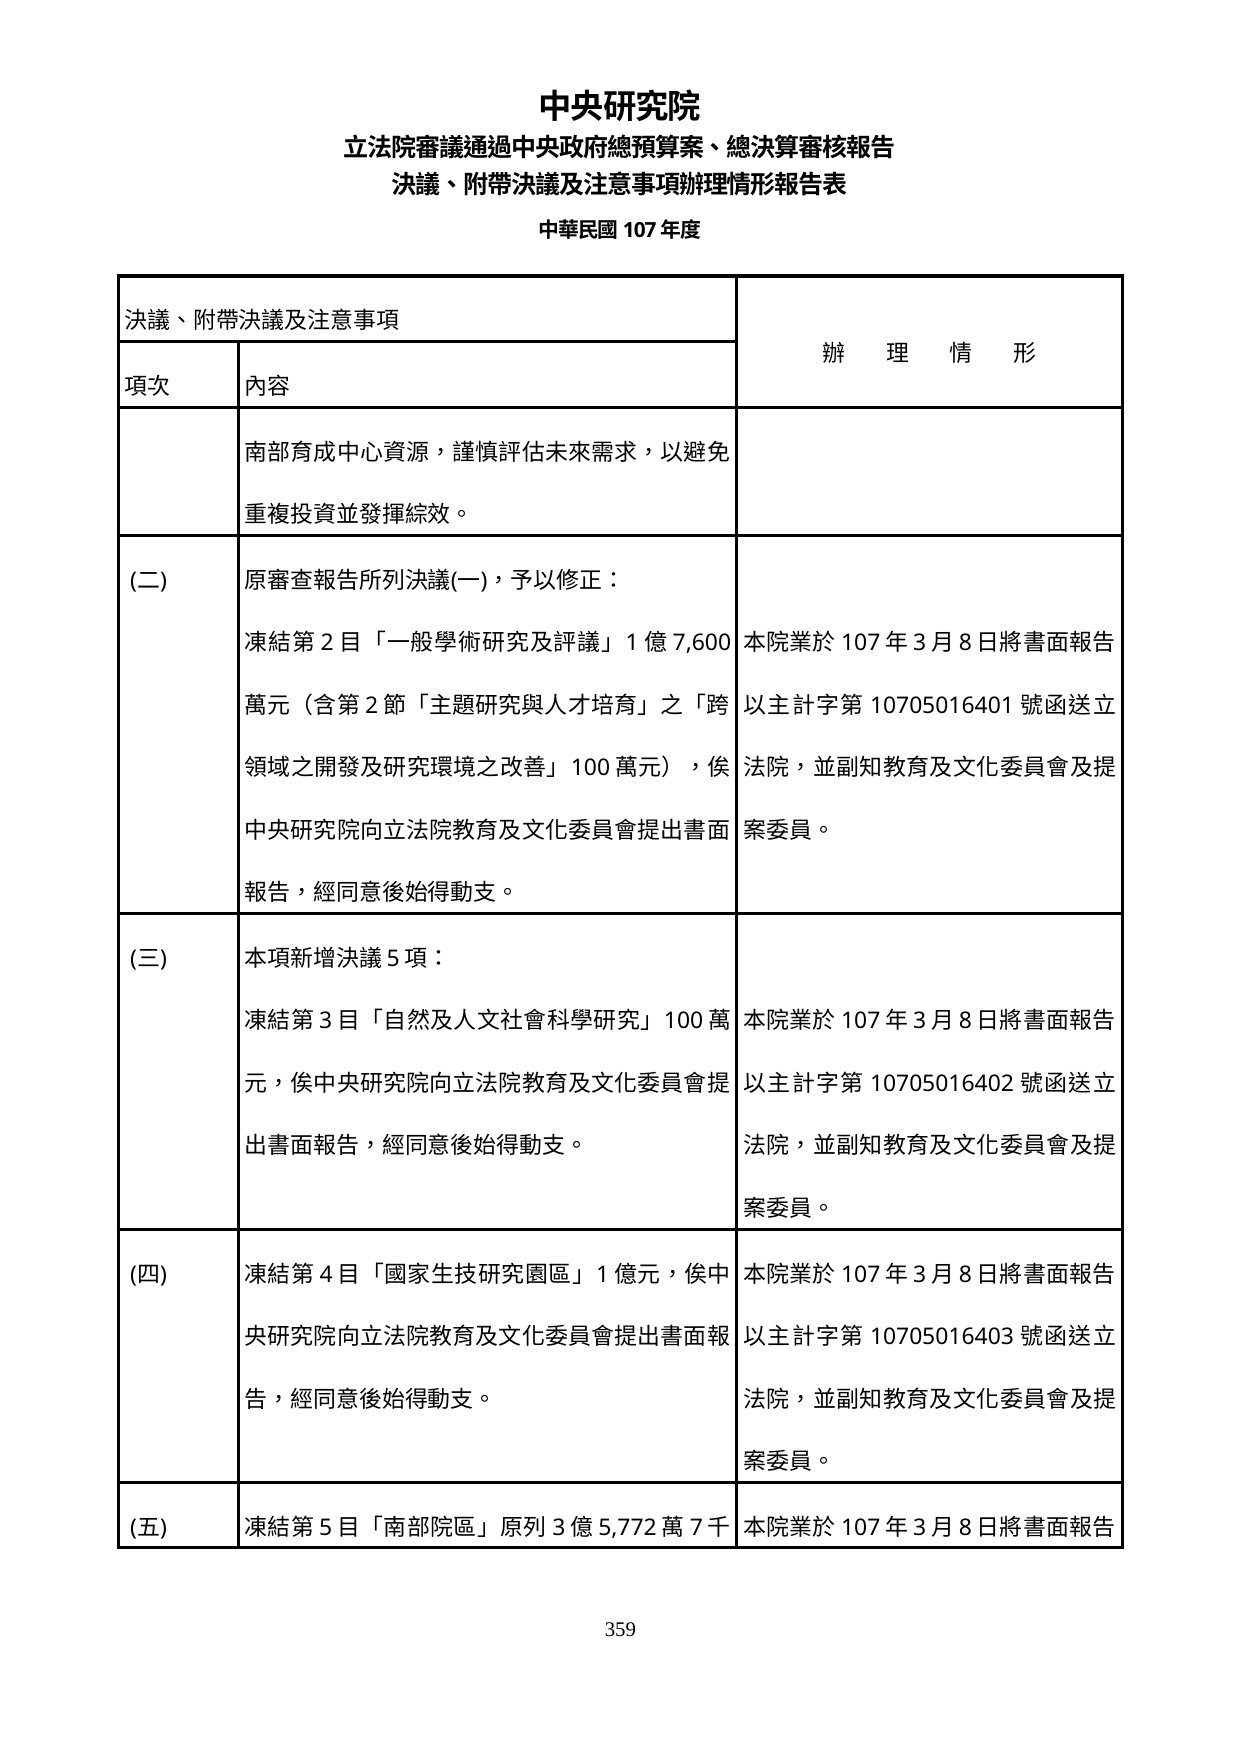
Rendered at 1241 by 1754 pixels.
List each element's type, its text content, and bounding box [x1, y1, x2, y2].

table_cell 凍結第4目「國家生技研究園區」1億元，俟中央研究院向立法院教育及文化委員會提出書面報告，經同意後始得動支。 [240, 1231, 735, 1481]
table_cell [738, 409, 1121, 534]
table_cell 凍結第5目「南部院區」原列3億5,772萬7千 [240, 1484, 735, 1546]
table_cell 南部育成中心資源，謹慎評估未來需求，以避免重複投資並發揮綜效。 [240, 409, 735, 534]
table_cell (三) [120, 915, 237, 1227]
table_cell 本院業於107年3月8日將書面報告以主計字第10705016402號函送立法院，並副知教育及文化委員會及提案委員。 [738, 915, 1121, 1227]
table_cell (二) [120, 537, 237, 912]
table_cell 本院業於107年3月8日將書面報告以主計字第10705016401號函送立法院，並副知教育及文化委員會及提案委員。 [738, 537, 1121, 912]
table_cell 本項新增決議5項： 凍結第3目「自然及人文社會科學研究」100萬元，俟中央研究院向立法院教育及文化委員會提出書面報告，經同意後始得動支。 [240, 915, 735, 1227]
table_cell 本院業於107年3月8日將書面報告以主計字第10705016403號函送立法院，並副知教育及文化委員會及提案委員。 [738, 1231, 1121, 1481]
table_cell (四) [120, 1231, 237, 1481]
table_cell (五) [120, 1484, 237, 1546]
table_cell 本院業於107年3月8日將書面報告 [738, 1484, 1121, 1546]
table_cell 項次 [120, 343, 237, 406]
table_header 決議、附帶決議及注意事項 [120, 278, 735, 340]
table_cell 內容 [240, 343, 735, 406]
table_cell 原審查報告所列決議(一)，予以修正： 凍結第2目「一般學術研究及評議」1億7,600萬元（含第2節「主題研究與人才培育」之「跨領域之開發及研究環境之改善」100萬元），俟中央研究院向立法院教育及文化委員會提出書面報告，經同意後始得動支。 [240, 537, 735, 912]
table_header 辦 理 情 形 [738, 278, 1121, 406]
table_cell [120, 409, 237, 534]
